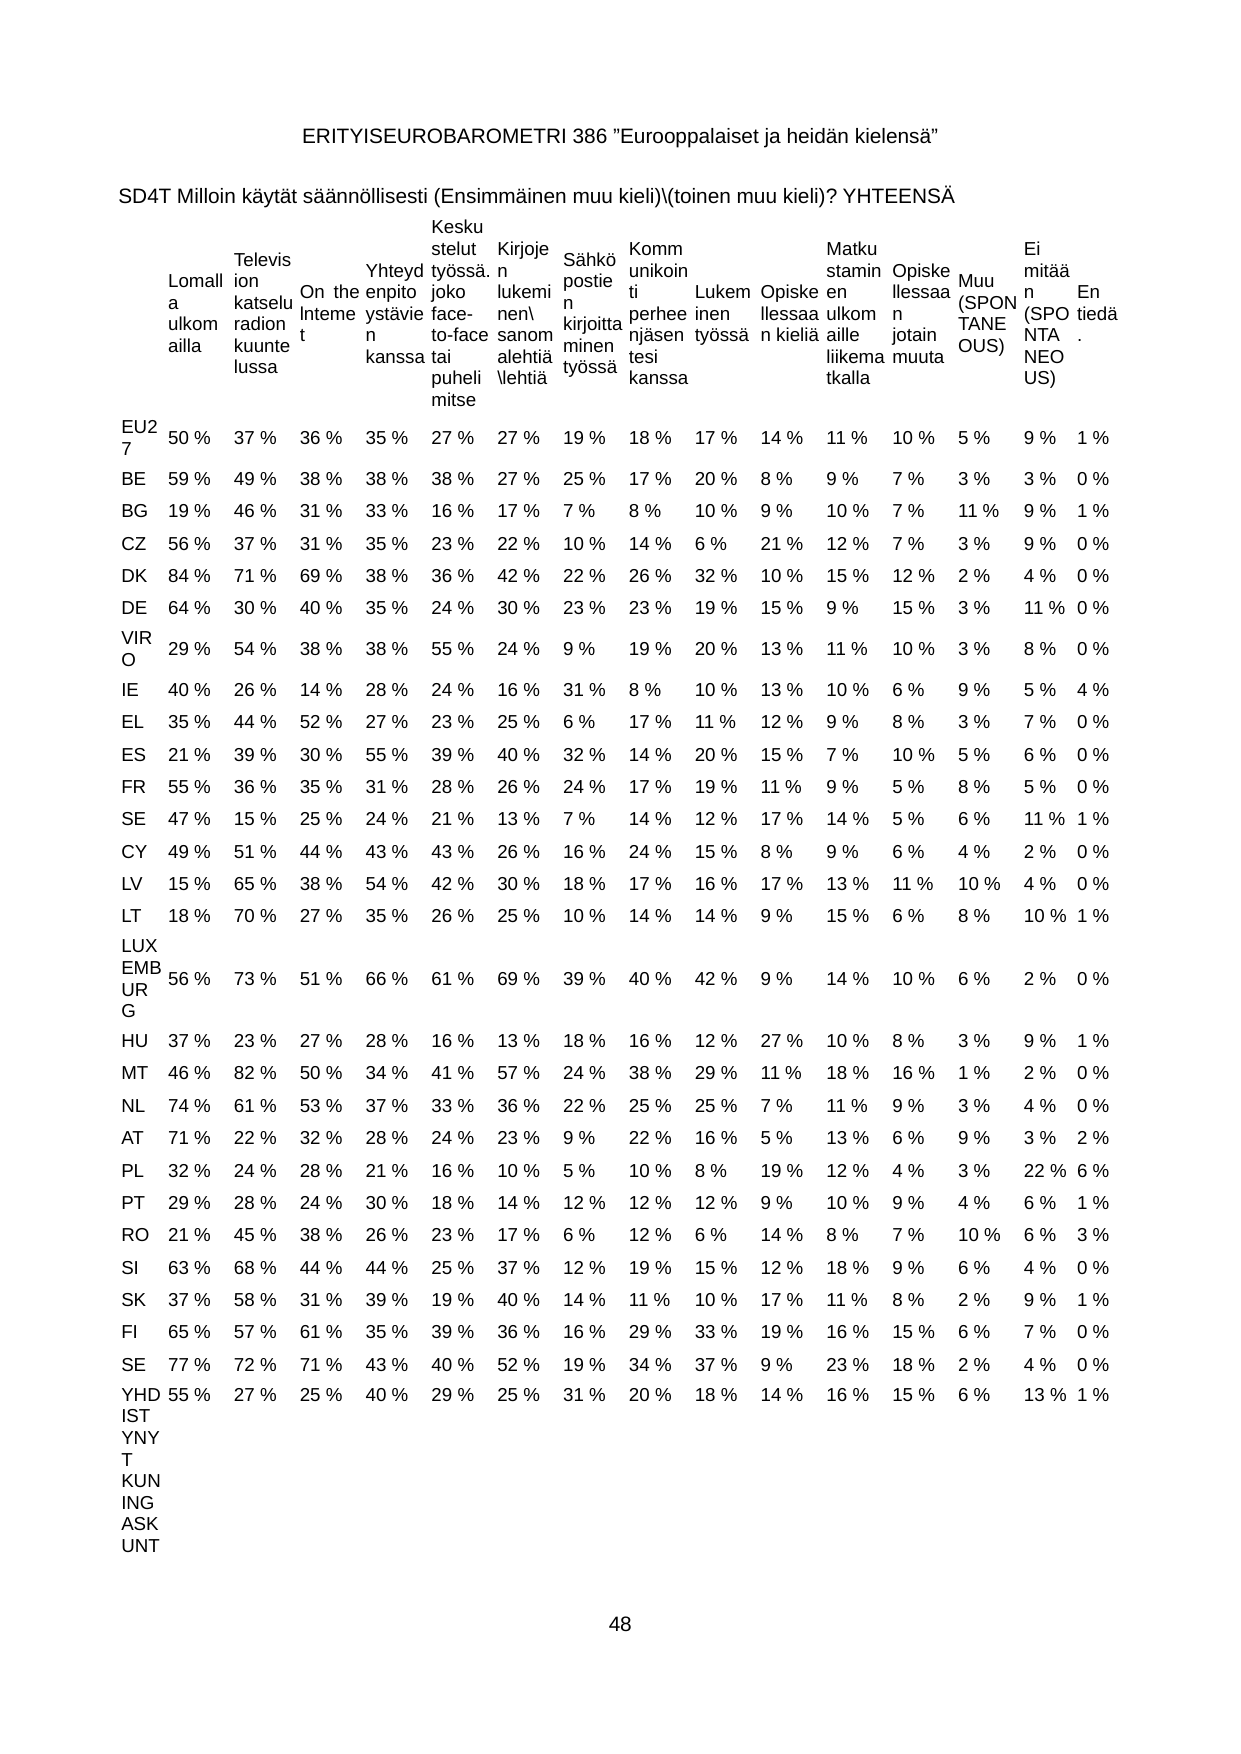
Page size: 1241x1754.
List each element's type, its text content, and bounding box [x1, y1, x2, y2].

table_cell 30 % [297, 738, 362, 770]
table_cell 12 % [692, 803, 757, 835]
table_cell 29 % [428, 1381, 494, 1559]
table_cell 1 % [1074, 1381, 1121, 1559]
table_cell 23 % [626, 592, 692, 624]
table_cell 15 % [889, 1381, 955, 1559]
table_cell 9 % [758, 495, 823, 527]
table_cell 9 % [823, 835, 889, 867]
table_cell 39 % [363, 1284, 428, 1316]
table_cell 0 % [1074, 1057, 1121, 1089]
table_cell 6 % [955, 1316, 1021, 1348]
table_cell 53 % [297, 1089, 362, 1122]
table_cell 3 % [955, 706, 1021, 738]
table_cell LUXEMBURG [118, 932, 165, 1024]
table_cell 43 % [363, 1348, 428, 1381]
table_cell 38 % [363, 559, 428, 592]
table_cell 31 % [297, 527, 362, 559]
table_cell 6 % [692, 527, 757, 559]
table_cell 5 % [889, 803, 955, 835]
table_cell 31 % [560, 1381, 626, 1559]
table_cell 10 % [626, 1154, 692, 1186]
table_cell 35 % [363, 413, 428, 462]
table_cell 1 % [955, 1057, 1021, 1089]
text SD4T Milloin käytät säännöllisesti (Ensimmäinen muu kieli)\(toinen muu kieli)? YHTEENSÄ [118, 183, 1122, 207]
table_cell 19 % [428, 1284, 494, 1316]
table_cell 18 % [823, 1057, 889, 1089]
table_cell 12 % [889, 559, 955, 592]
table_cell 10 % [692, 495, 757, 527]
table_cell BE [118, 462, 165, 494]
table_cell 2 % [955, 559, 1021, 592]
table_cell 27 % [297, 900, 362, 932]
table_cell 15 % [758, 738, 823, 770]
table_cell DK [118, 559, 165, 592]
table_header Matkustaminen ulkomaille liikematkalla [823, 213, 889, 413]
table_cell 68 % [231, 1251, 297, 1283]
table_cell 26 % [363, 1219, 428, 1251]
table_header On the lntemet [297, 213, 362, 413]
table_cell 9 % [889, 1251, 955, 1283]
table_cell 14 % [823, 932, 889, 1024]
table_cell 6 % [955, 1251, 1021, 1283]
table_cell 73 % [231, 932, 297, 1024]
table_cell 7 % [758, 1089, 823, 1122]
table_cell 10 % [1021, 900, 1074, 932]
table_cell 28 % [428, 770, 494, 803]
table_cell 20 % [692, 738, 757, 770]
table_cell 63 % [165, 1251, 231, 1283]
table_cell 13 % [823, 1122, 889, 1154]
table_cell 11 % [758, 770, 823, 803]
table_header En tiedä. [1074, 213, 1121, 413]
table_cell 31 % [297, 495, 362, 527]
table_cell 18 % [626, 413, 692, 462]
table_cell 10 % [889, 932, 955, 1024]
table_cell 13 % [758, 673, 823, 706]
table_cell 64 % [165, 592, 231, 624]
table_cell 17 % [758, 868, 823, 900]
table_cell 32 % [560, 738, 626, 770]
table_cell 13 % [758, 624, 823, 673]
table_cell 15 % [692, 1251, 757, 1283]
table_cell 6 % [955, 1381, 1021, 1559]
table_cell 18 % [560, 1024, 626, 1057]
table_cell 0 % [1074, 592, 1121, 624]
table_cell 10 % [560, 900, 626, 932]
table_cell 7 % [889, 527, 955, 559]
table_cell 55 % [363, 738, 428, 770]
table_cell 43 % [363, 835, 428, 867]
table_cell 7 % [560, 495, 626, 527]
table_cell 19 % [692, 592, 757, 624]
table_cell 58 % [231, 1284, 297, 1316]
table_cell 26 % [494, 770, 560, 803]
table_cell 30 % [494, 868, 560, 900]
table_cell 19 % [626, 624, 692, 673]
table_cell 14 % [758, 413, 823, 462]
table_cell 40 % [494, 738, 560, 770]
table_cell 47 % [165, 803, 231, 835]
table_cell MT [118, 1057, 165, 1089]
table_cell 44 % [231, 706, 297, 738]
table_cell VIRO [118, 624, 165, 673]
table_cell 36 % [428, 559, 494, 592]
table_cell 6 % [1074, 1154, 1121, 1186]
table_cell 7 % [889, 1219, 955, 1251]
table_cell 10 % [494, 1154, 560, 1186]
table_cell 14 % [297, 673, 362, 706]
table_cell 6 % [1021, 1186, 1074, 1219]
table_cell 23 % [823, 1348, 889, 1381]
table_cell 14 % [692, 900, 757, 932]
table_cell 29 % [165, 624, 231, 673]
table_cell 40 % [494, 1284, 560, 1316]
table_cell 16 % [692, 1122, 757, 1154]
table_cell 15 % [889, 1316, 955, 1348]
table_cell 59 % [165, 462, 231, 494]
table_cell 8 % [626, 495, 692, 527]
table_cell 1 % [1074, 1024, 1121, 1057]
table_cell 69 % [297, 559, 362, 592]
table_cell 22 % [560, 1089, 626, 1122]
table_cell 35 % [297, 770, 362, 803]
table_cell 36 % [494, 1316, 560, 1348]
table_cell PT [118, 1186, 165, 1219]
table_cell 18 % [165, 900, 231, 932]
table_cell 6 % [889, 835, 955, 867]
table_cell 2 % [955, 1348, 1021, 1381]
table_cell 1 % [1074, 803, 1121, 835]
table_cell SK [118, 1284, 165, 1316]
table_cell 7 % [889, 462, 955, 494]
table_cell 17 % [494, 495, 560, 527]
table_cell 23 % [428, 1219, 494, 1251]
table_cell 23 % [560, 592, 626, 624]
table_cell 30 % [494, 592, 560, 624]
table_cell 12 % [758, 1251, 823, 1283]
table_cell SE [118, 1348, 165, 1381]
table_cell 52 % [297, 706, 362, 738]
table_cell 9 % [1021, 527, 1074, 559]
table_cell 9 % [758, 932, 823, 1024]
table_cell 14 % [626, 527, 692, 559]
table_cell 19 % [758, 1316, 823, 1348]
table_cell 9 % [1021, 1024, 1074, 1057]
table_cell 10 % [823, 1186, 889, 1219]
table_cell 6 % [1021, 1219, 1074, 1251]
table_cell 33 % [692, 1316, 757, 1348]
table_cell 29 % [165, 1186, 231, 1219]
table_cell 2 % [1021, 932, 1074, 1024]
table_cell 21 % [165, 1219, 231, 1251]
table_cell EL [118, 706, 165, 738]
table_cell 9 % [560, 624, 626, 673]
table_cell 0 % [1074, 738, 1121, 770]
table_cell 69 % [494, 932, 560, 1024]
table_cell 24 % [560, 770, 626, 803]
table_cell 25 % [297, 1381, 362, 1559]
table_cell 7 % [1021, 1316, 1074, 1348]
table_cell 8 % [955, 770, 1021, 803]
table_cell 2 % [1021, 835, 1074, 867]
table_cell 38 % [297, 868, 362, 900]
table_cell 29 % [626, 1316, 692, 1348]
table_cell 14 % [626, 803, 692, 835]
table_cell 0 % [1074, 1348, 1121, 1381]
table_cell 14 % [626, 738, 692, 770]
table_cell 15 % [692, 835, 757, 867]
table_cell 65 % [231, 868, 297, 900]
table_cell 17 % [758, 1284, 823, 1316]
table_cell 24 % [363, 803, 428, 835]
table_cell 12 % [758, 706, 823, 738]
table_cell 8 % [955, 900, 1021, 932]
table_cell RO [118, 1219, 165, 1251]
table_cell 10 % [955, 868, 1021, 900]
table_cell 35 % [363, 900, 428, 932]
table_cell 35 % [165, 706, 231, 738]
table_cell 20 % [692, 624, 757, 673]
table_cell 44 % [297, 1251, 362, 1283]
table_cell 39 % [231, 738, 297, 770]
table_cell 11 % [823, 624, 889, 673]
table_cell 22 % [231, 1122, 297, 1154]
table_cell 0 % [1074, 1089, 1121, 1122]
table_cell 30 % [363, 1186, 428, 1219]
table_cell 32 % [692, 559, 757, 592]
table_cell 25 % [560, 462, 626, 494]
table_cell 40 % [428, 1348, 494, 1381]
table_cell 4 % [1021, 868, 1074, 900]
table_cell 23 % [231, 1024, 297, 1057]
table_cell 10 % [889, 413, 955, 462]
table_cell 30 % [231, 592, 297, 624]
table_cell 25 % [494, 1381, 560, 1559]
table_header Sähköpostien kirjoittaminen työssä [560, 213, 626, 413]
table_cell 6 % [889, 900, 955, 932]
table_cell 16 % [428, 1154, 494, 1186]
table_cell 29 % [692, 1057, 757, 1089]
table_cell 23 % [428, 706, 494, 738]
table_cell 23 % [494, 1122, 560, 1154]
table_cell 24 % [231, 1154, 297, 1186]
table_cell 24 % [494, 624, 560, 673]
table_cell 27 % [428, 413, 494, 462]
table_cell 55 % [165, 770, 231, 803]
table_cell 16 % [626, 1024, 692, 1057]
table_cell 10 % [823, 673, 889, 706]
table_cell 25 % [297, 803, 362, 835]
table_cell 32 % [297, 1122, 362, 1154]
table_cell 37 % [692, 1348, 757, 1381]
table_cell 9 % [823, 462, 889, 494]
table_cell 10 % [560, 527, 626, 559]
table_cell 51 % [297, 932, 362, 1024]
table_cell 17 % [626, 706, 692, 738]
table_cell 5 % [758, 1122, 823, 1154]
table_header Ei mitään (SPONTANEOUS) [1021, 213, 1074, 413]
table_cell 25 % [692, 1089, 757, 1122]
table_cell FR [118, 770, 165, 803]
table_cell 77 % [165, 1348, 231, 1381]
table_cell 10 % [823, 1024, 889, 1057]
table_cell 22 % [494, 527, 560, 559]
table_cell 14 % [758, 1381, 823, 1559]
table_cell 2 % [1021, 1057, 1074, 1089]
table_cell LT [118, 900, 165, 932]
table_cell 0 % [1074, 559, 1121, 592]
table_cell 44 % [363, 1251, 428, 1283]
table_cell 35 % [363, 1316, 428, 1348]
table_cell 18 % [560, 868, 626, 900]
table_cell 26 % [494, 835, 560, 867]
table_cell 2 % [1074, 1122, 1121, 1154]
table_cell 12 % [626, 1186, 692, 1219]
table_cell 28 % [231, 1186, 297, 1219]
table_cell 40 % [297, 592, 362, 624]
table_cell FI [118, 1316, 165, 1348]
table_cell 35 % [363, 527, 428, 559]
table_cell 2 % [955, 1284, 1021, 1316]
table_cell BG [118, 495, 165, 527]
table_cell 61 % [231, 1089, 297, 1122]
table_cell 10 % [823, 495, 889, 527]
table_cell 7 % [823, 738, 889, 770]
table_cell 17 % [758, 803, 823, 835]
table_cell DE [118, 592, 165, 624]
table_cell 18 % [692, 1381, 757, 1559]
table_cell 16 % [692, 868, 757, 900]
table_cell 24 % [428, 673, 494, 706]
table_cell 38 % [297, 1219, 362, 1251]
table_cell 8 % [1021, 624, 1074, 673]
table_cell 12 % [626, 1219, 692, 1251]
table_header Opiskellessaan kieliä [758, 213, 823, 413]
table_cell 57 % [494, 1057, 560, 1089]
table_cell 9 % [758, 1348, 823, 1381]
table_header Kirjojen lukeminen\sanomalehtiä\lehtiä [494, 213, 560, 413]
table_cell 8 % [889, 1284, 955, 1316]
table_cell 16 % [428, 1024, 494, 1057]
table_cell 6 % [889, 1122, 955, 1154]
table_cell 1 % [1074, 1284, 1121, 1316]
table_cell 34 % [626, 1348, 692, 1381]
table_cell 3 % [1074, 1219, 1121, 1251]
table_cell 38 % [363, 462, 428, 494]
table_cell 9 % [823, 770, 889, 803]
table_cell 12 % [823, 1154, 889, 1186]
table_cell 11 % [955, 495, 1021, 527]
table_cell 35 % [363, 592, 428, 624]
table_cell 28 % [363, 1122, 428, 1154]
table_cell 7 % [889, 495, 955, 527]
table_cell 9 % [758, 900, 823, 932]
table_cell HU [118, 1024, 165, 1057]
table_cell 55 % [165, 1381, 231, 1559]
table_cell 14 % [560, 1284, 626, 1316]
table_cell 19 % [560, 413, 626, 462]
table_cell 33 % [363, 495, 428, 527]
table_cell 57 % [231, 1316, 297, 1348]
table_cell 0 % [1074, 1316, 1121, 1348]
table_cell 16 % [823, 1381, 889, 1559]
table_cell 28 % [363, 1024, 428, 1057]
table_cell SI [118, 1251, 165, 1283]
table_cell 5 % [955, 738, 1021, 770]
table_cell 0 % [1074, 462, 1121, 494]
table_cell SE [118, 803, 165, 835]
table_cell 11 % [626, 1284, 692, 1316]
table_cell 11 % [1021, 803, 1074, 835]
table_cell CZ [118, 527, 165, 559]
table_cell 3 % [1021, 1122, 1074, 1154]
table_cell 40 % [626, 932, 692, 1024]
table_cell 31 % [363, 770, 428, 803]
table_cell 28 % [363, 673, 428, 706]
table_cell 66 % [363, 932, 428, 1024]
table_cell CY [118, 835, 165, 867]
table_cell 52 % [494, 1348, 560, 1381]
table_cell 42 % [428, 868, 494, 900]
table_cell 4 % [1021, 1348, 1074, 1381]
table_cell 74 % [165, 1089, 231, 1122]
table_cell 14 % [823, 803, 889, 835]
table_cell 15 % [165, 868, 231, 900]
table_cell 15 % [889, 592, 955, 624]
table_cell 20 % [692, 462, 757, 494]
table_cell 0 % [1074, 1251, 1121, 1283]
table_cell 16 % [560, 1316, 626, 1348]
table_cell 3 % [955, 592, 1021, 624]
table_cell 0 % [1074, 835, 1121, 867]
table_cell 25 % [494, 706, 560, 738]
table_cell 22 % [626, 1122, 692, 1154]
table_cell 12 % [823, 527, 889, 559]
table_cell 45 % [231, 1219, 297, 1251]
table_cell AT [118, 1122, 165, 1154]
table_header Lukeminen työssä [692, 213, 757, 413]
table_cell 11 % [758, 1057, 823, 1089]
table_cell 1 % [1074, 900, 1121, 932]
table_cell 11 % [1021, 592, 1074, 624]
table_cell 1 % [1074, 495, 1121, 527]
table_cell 32 % [165, 1154, 231, 1186]
table_cell 11 % [823, 413, 889, 462]
table_cell 39 % [560, 932, 626, 1024]
table_cell 84 % [165, 559, 231, 592]
table_cell 3 % [955, 1089, 1021, 1122]
table_cell 26 % [231, 673, 297, 706]
table_cell 0 % [1074, 624, 1121, 673]
table_cell 13 % [1021, 1381, 1074, 1559]
table_cell 6 % [560, 706, 626, 738]
table_cell 19 % [165, 495, 231, 527]
table_cell 3 % [955, 462, 1021, 494]
table_cell 6 % [955, 932, 1021, 1024]
table_header Lomalla ulkomailla [165, 213, 231, 413]
table_cell 43 % [428, 835, 494, 867]
table_cell 3 % [955, 1154, 1021, 1186]
table_cell 61 % [297, 1316, 362, 1348]
table_cell 17 % [626, 462, 692, 494]
table_cell 0 % [1074, 770, 1121, 803]
table_cell 8 % [889, 706, 955, 738]
table_cell 31 % [297, 1284, 362, 1316]
table_cell 9 % [889, 1089, 955, 1122]
table_cell 72 % [231, 1348, 297, 1381]
table_cell 8 % [758, 462, 823, 494]
table_cell 25 % [428, 1251, 494, 1283]
table_cell 11 % [889, 868, 955, 900]
table_cell 4 % [1021, 1251, 1074, 1283]
table_cell 40 % [363, 1381, 428, 1559]
table_cell 37 % [165, 1024, 231, 1057]
table_cell 24 % [626, 835, 692, 867]
table_cell 38 % [297, 624, 362, 673]
table_cell 19 % [626, 1251, 692, 1283]
table_cell 22 % [560, 559, 626, 592]
table_cell 65 % [165, 1316, 231, 1348]
table_cell 4 % [889, 1154, 955, 1186]
table_cell 36 % [494, 1089, 560, 1122]
table_cell 4 % [1074, 673, 1121, 706]
table_cell 9 % [758, 1186, 823, 1219]
table_cell 38 % [363, 624, 428, 673]
table_cell 33 % [428, 1089, 494, 1122]
table_cell 10 % [889, 624, 955, 673]
table_cell 18 % [823, 1251, 889, 1283]
table_cell 39 % [428, 738, 494, 770]
table_cell 25 % [626, 1089, 692, 1122]
table_cell 0 % [1074, 706, 1121, 738]
table_cell 61 % [428, 932, 494, 1024]
table_cell 39 % [428, 1316, 494, 1348]
table_cell 22 % [1021, 1154, 1074, 1186]
table_cell 0 % [1074, 932, 1121, 1024]
table_cell 0 % [1074, 527, 1121, 559]
table_cell EU27 [118, 413, 165, 462]
table_cell YHDISTYNYT KUNINGASKUNT [118, 1381, 165, 1559]
table_header Television katselu radion kuuntelussa [231, 213, 297, 413]
table_cell 27 % [758, 1024, 823, 1057]
table_cell 26 % [626, 559, 692, 592]
table_cell 18 % [428, 1186, 494, 1219]
table_cell NL [118, 1089, 165, 1122]
table_cell 49 % [231, 462, 297, 494]
table_cell 37 % [494, 1251, 560, 1283]
table_cell 16 % [428, 495, 494, 527]
table_cell 27 % [494, 413, 560, 462]
table_cell 11 % [823, 1089, 889, 1122]
table_cell 16 % [494, 673, 560, 706]
table_cell 14 % [758, 1219, 823, 1251]
table_cell 50 % [165, 413, 231, 462]
table_cell 15 % [823, 559, 889, 592]
table_cell 7 % [560, 803, 626, 835]
table_cell 9 % [1021, 413, 1074, 462]
table_cell 38 % [428, 462, 494, 494]
table_cell 44 % [297, 835, 362, 867]
table_cell 4 % [955, 1186, 1021, 1219]
table_cell 24 % [560, 1057, 626, 1089]
table_cell 56 % [165, 932, 231, 1024]
table_cell 8 % [889, 1024, 955, 1057]
table_cell 1 % [1074, 413, 1121, 462]
table_cell 71 % [297, 1348, 362, 1381]
table_cell 10 % [692, 673, 757, 706]
table_cell 6 % [889, 673, 955, 706]
table_cell 9 % [889, 1186, 955, 1219]
table_cell 21 % [165, 738, 231, 770]
table_cell 28 % [297, 1154, 362, 1186]
table_cell 5 % [560, 1154, 626, 1186]
table_cell 4 % [955, 835, 1021, 867]
table_cell 6 % [1021, 738, 1074, 770]
table_cell 16 % [560, 835, 626, 867]
table_cell 21 % [363, 1154, 428, 1186]
table_cell 54 % [231, 624, 297, 673]
table_cell 0 % [1074, 868, 1121, 900]
table_cell 25 % [494, 900, 560, 932]
table_cell 3 % [955, 527, 1021, 559]
table_cell IE [118, 673, 165, 706]
table_header [118, 213, 165, 413]
table_header Opiskellessaan jotain muuta [889, 213, 955, 413]
table_cell 8 % [626, 673, 692, 706]
table_cell 34 % [363, 1057, 428, 1089]
table_cell 37 % [231, 413, 297, 462]
table_cell 17 % [626, 868, 692, 900]
table_cell 6 % [560, 1219, 626, 1251]
table_cell 55 % [428, 624, 494, 673]
table_cell 37 % [165, 1284, 231, 1316]
table_header Yhteydenpito ystävien kanssa [363, 213, 428, 413]
table_cell 36 % [231, 770, 297, 803]
table_cell 21 % [428, 803, 494, 835]
table_cell 46 % [231, 495, 297, 527]
table_cell 5 % [1021, 770, 1074, 803]
table_cell 70 % [231, 900, 297, 932]
table_cell 9 % [823, 706, 889, 738]
table_cell 13 % [823, 868, 889, 900]
table_cell 10 % [889, 738, 955, 770]
table_cell 10 % [955, 1219, 1021, 1251]
table_cell 8 % [758, 835, 823, 867]
table_cell 50 % [297, 1057, 362, 1089]
table_cell 12 % [560, 1186, 626, 1219]
table_cell 5 % [955, 413, 1021, 462]
table_header Kommunikointi perheenjäsentesi kanssa [626, 213, 692, 413]
table_cell 11 % [692, 706, 757, 738]
table_cell 37 % [231, 527, 297, 559]
table_cell 6 % [692, 1219, 757, 1251]
table_cell 11 % [823, 1284, 889, 1316]
table_cell 9 % [955, 1122, 1021, 1154]
table_cell 49 % [165, 835, 231, 867]
table_cell 17 % [494, 1219, 560, 1251]
table_cell 20 % [626, 1381, 692, 1559]
table_cell 4 % [1021, 1089, 1074, 1122]
table_cell 19 % [560, 1348, 626, 1381]
table_header Keskustelut työssä. joko face-to-face tai puhelimitse [428, 213, 494, 413]
table_cell 21 % [758, 527, 823, 559]
table_cell 12 % [692, 1024, 757, 1057]
table_cell 9 % [955, 673, 1021, 706]
table_cell LV [118, 868, 165, 900]
table_cell 12 % [692, 1186, 757, 1219]
table_cell 15 % [231, 803, 297, 835]
table_cell 18 % [889, 1348, 955, 1381]
table_cell 42 % [494, 559, 560, 592]
table_cell 9 % [1021, 1284, 1074, 1316]
table_cell 8 % [692, 1154, 757, 1186]
table_cell 3 % [1021, 462, 1074, 494]
table_cell 54 % [363, 868, 428, 900]
table_cell 71 % [165, 1122, 231, 1154]
table_cell 82 % [231, 1057, 297, 1089]
table_cell 24 % [297, 1186, 362, 1219]
table_cell 6 % [955, 803, 1021, 835]
table_cell 27 % [363, 706, 428, 738]
table_cell 4 % [1021, 559, 1074, 592]
table_cell 23 % [428, 527, 494, 559]
table_cell 36 % [297, 413, 362, 462]
table_cell 41 % [428, 1057, 494, 1089]
table_cell 13 % [494, 1024, 560, 1057]
table_cell 37 % [363, 1089, 428, 1122]
table_cell ES [118, 738, 165, 770]
table_cell 1 % [1074, 1186, 1121, 1219]
table_cell 17 % [626, 770, 692, 803]
table_cell 5 % [1021, 673, 1074, 706]
table_cell 27 % [297, 1024, 362, 1057]
table_cell 31 % [560, 673, 626, 706]
table_cell 51 % [231, 835, 297, 867]
table_cell 19 % [692, 770, 757, 803]
table_cell 14 % [494, 1186, 560, 1219]
table_cell 8 % [823, 1219, 889, 1251]
table_cell 7 % [1021, 706, 1074, 738]
table_cell 10 % [758, 559, 823, 592]
table_cell 24 % [428, 592, 494, 624]
table_cell 10 % [692, 1284, 757, 1316]
table_cell 19 % [758, 1154, 823, 1186]
table_cell 26 % [428, 900, 494, 932]
table_cell 9 % [823, 592, 889, 624]
table_cell 16 % [823, 1316, 889, 1348]
table_cell 9 % [560, 1122, 626, 1154]
table_cell 3 % [955, 1024, 1021, 1057]
table_cell 16 % [889, 1057, 955, 1089]
table_cell 71 % [231, 559, 297, 592]
table_cell 5 % [889, 770, 955, 803]
table_cell 40 % [165, 673, 231, 706]
table_cell 15 % [758, 592, 823, 624]
table_cell 17 % [692, 413, 757, 462]
table_cell 24 % [428, 1122, 494, 1154]
table_cell 27 % [494, 462, 560, 494]
table_cell 38 % [626, 1057, 692, 1089]
table_cell 56 % [165, 527, 231, 559]
table_header Muu (SPONTANEOUS) [955, 213, 1021, 413]
table_cell 46 % [165, 1057, 231, 1089]
table_cell 9 % [1021, 495, 1074, 527]
table_cell 3 % [955, 624, 1021, 673]
table_cell 15 % [823, 900, 889, 932]
table_cell PL [118, 1154, 165, 1186]
table_cell 14 % [626, 900, 692, 932]
table_cell 27 % [231, 1381, 297, 1559]
table_cell 38 % [297, 462, 362, 494]
table_cell 12 % [560, 1251, 626, 1283]
table_cell 42 % [692, 932, 757, 1024]
table_cell 13 % [494, 803, 560, 835]
